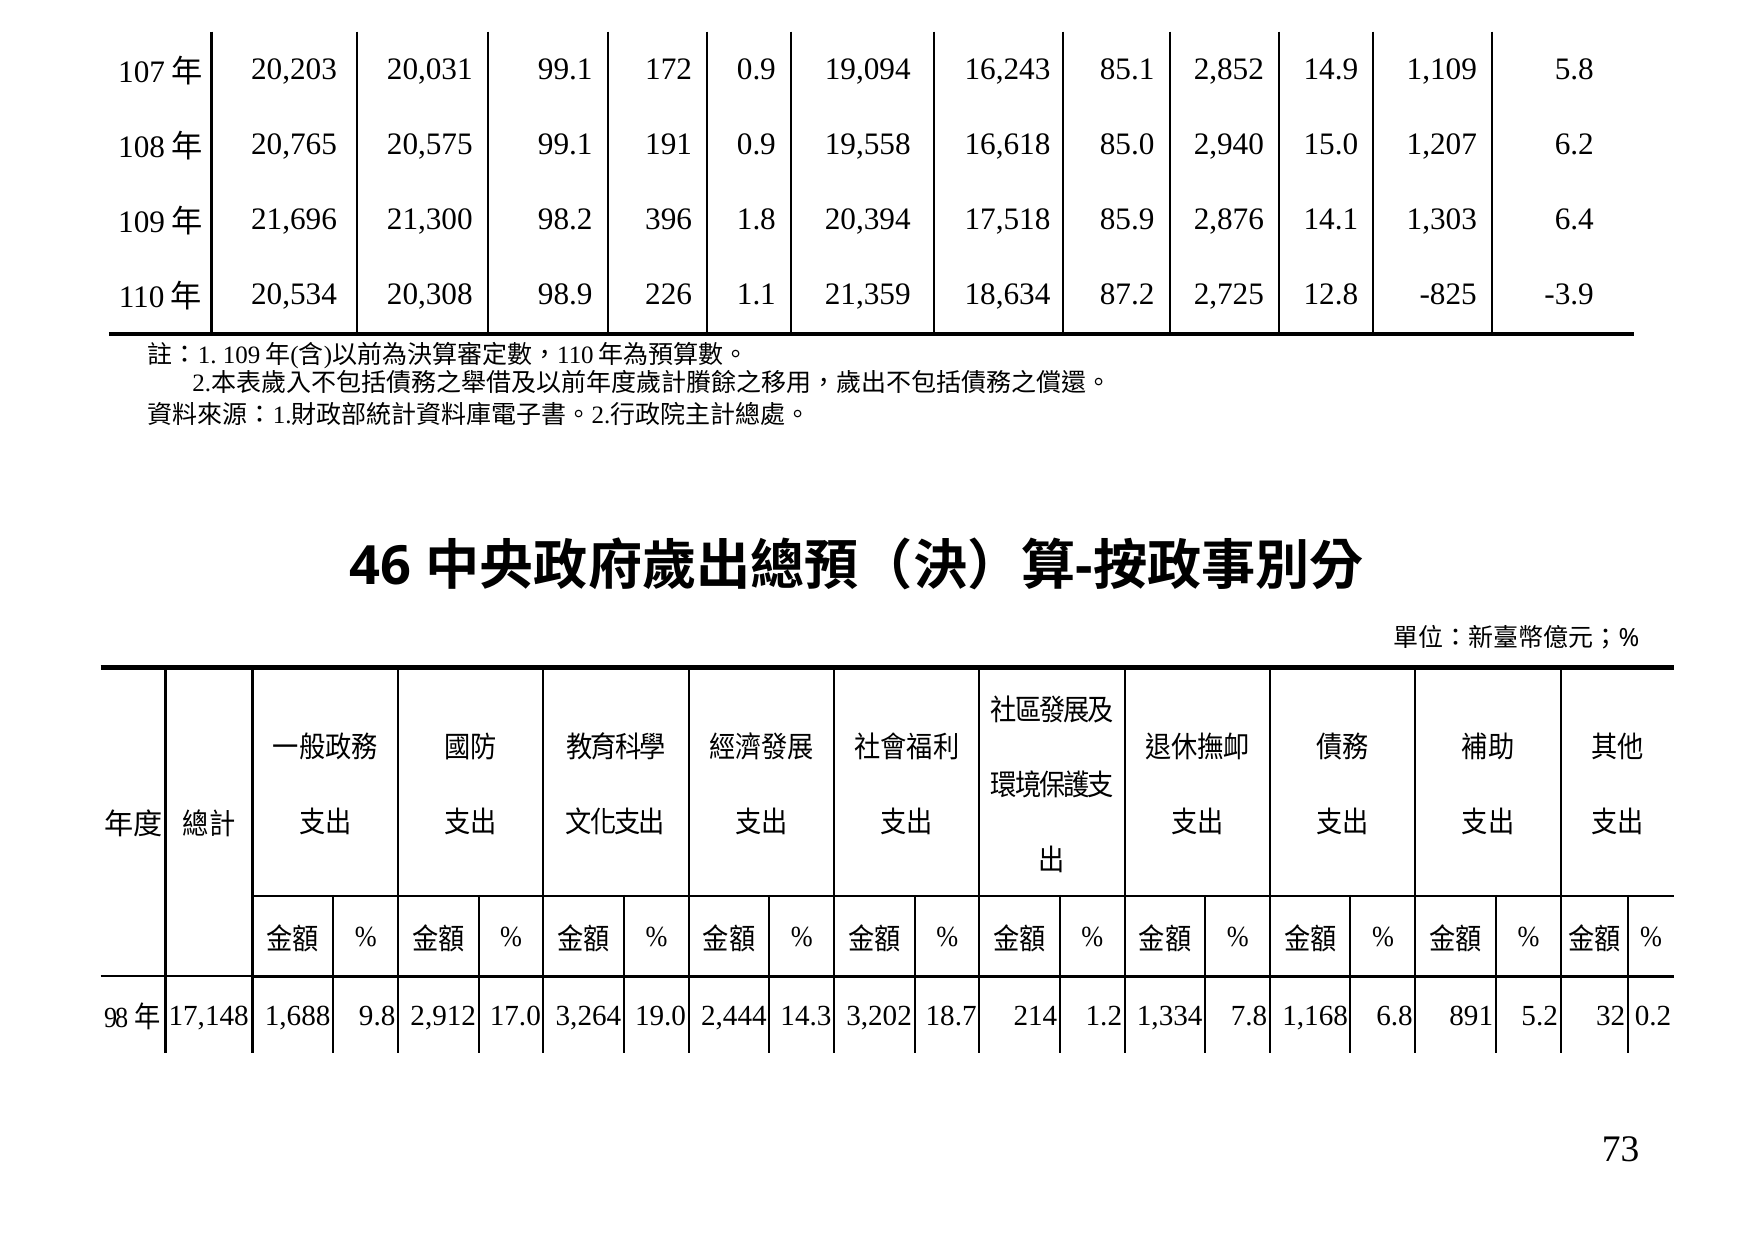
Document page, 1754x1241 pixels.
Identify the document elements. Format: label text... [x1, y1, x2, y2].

table_cell 18,634 [935, 257, 1062, 332]
table_cell % [770, 897, 833, 974]
table_header 國防 支出 [399, 670, 542, 895]
table_cell 172 [609, 32, 706, 107]
table_cell 金額 [544, 897, 623, 974]
table_cell 7.8 [1206, 978, 1269, 1053]
table_header 一般政務 支出 [254, 670, 397, 895]
table_cell % [916, 897, 978, 974]
table_cell 16,618 [935, 107, 1062, 182]
table_cell 98.9 [489, 257, 607, 332]
table_cell 2,444 [690, 978, 768, 1053]
table_header 債務 支出 [1271, 670, 1414, 895]
table_cell 214 [980, 978, 1059, 1053]
table_cell 19,558 [792, 107, 933, 182]
subtitle 46 中央政府歲出總預（決）算-按政事別分 [74, 505, 1639, 618]
table_cell 87.2 [1064, 257, 1169, 332]
table_cell 12.8 [1280, 257, 1372, 332]
table_cell 99.1 [489, 32, 607, 107]
table_cell 20,031 [358, 32, 487, 107]
table_cell 15.0 [1280, 107, 1372, 182]
table_cell 6.8 [1351, 978, 1414, 1053]
table_cell 110年 [109, 257, 210, 332]
table_cell % [1497, 897, 1560, 974]
table_cell 金額 [399, 897, 478, 974]
table_cell 金額 [1562, 897, 1627, 974]
table_header 經濟發展 支出 [690, 670, 833, 895]
table_cell 0.2 [1629, 978, 1674, 1053]
table_cell 3,202 [835, 978, 914, 1053]
table_cell % [1351, 897, 1414, 974]
table_cell 99.1 [489, 107, 607, 182]
table_cell 2,912 [399, 978, 478, 1053]
table_cell 20,534 [213, 257, 356, 332]
table_cell 108年 [109, 107, 210, 182]
table_cell 5.2 [1497, 978, 1560, 1053]
table_cell 1.1 [708, 257, 790, 332]
table_cell 20,308 [358, 257, 487, 332]
table_cell -825 [1374, 257, 1491, 332]
table_cell % [334, 897, 397, 974]
table_cell 20,394 [792, 182, 933, 257]
table_cell 金額 [1416, 897, 1495, 974]
table_cell 1,334 [1126, 978, 1204, 1053]
table_header 社會福利 支出 [835, 670, 978, 895]
table_cell 109年 [109, 182, 210, 257]
table_cell 金額 [690, 897, 768, 974]
table_cell 6.4 [1493, 182, 1634, 257]
table_cell 2,940 [1171, 107, 1278, 182]
text 資料來源：1.財政部統計資料庫電子書。2.行政院主計總處。 [148, 397, 1628, 430]
table_cell 21,300 [358, 182, 487, 257]
table_cell 16,243 [935, 32, 1062, 107]
table_header 社區發展及 環境保護支出 [980, 670, 1124, 895]
table_cell 17,518 [935, 182, 1062, 257]
table_header 總計 [167, 670, 251, 974]
table_cell 17,148 [167, 977, 251, 1053]
table_cell 2,725 [1171, 257, 1278, 332]
table_cell 14.3 [770, 978, 833, 1053]
table_header 退休撫卹 支出 [1126, 670, 1269, 895]
table_cell 19,094 [792, 32, 933, 107]
table_cell 金額 [254, 897, 332, 974]
table_cell 1,109 [1374, 32, 1491, 107]
table_cell 21,359 [792, 257, 933, 332]
table_cell 0.9 [708, 32, 790, 107]
text 單位：新臺幣億元；% [103, 618, 1639, 654]
table_cell 20,575 [358, 107, 487, 182]
table_cell 17.0 [480, 978, 542, 1053]
table_cell % [1629, 897, 1674, 974]
table_cell 1,207 [1374, 107, 1491, 182]
table_cell % [1206, 897, 1269, 974]
table_cell 20,203 [213, 32, 356, 107]
table_cell 32 [1562, 978, 1627, 1053]
table_cell 9.8 [334, 978, 397, 1053]
table_cell 98.2 [489, 182, 607, 257]
table_cell 191 [609, 107, 706, 182]
table_cell 0.9 [708, 107, 790, 182]
table_cell 19.0 [625, 978, 688, 1053]
table_header 教育科學 文化支出 [544, 670, 688, 895]
table_cell 85.0 [1064, 107, 1169, 182]
table_cell 1.2 [1061, 978, 1124, 1053]
table_cell 226 [609, 257, 706, 332]
table_cell 金額 [1271, 897, 1349, 974]
table_cell 891 [1416, 978, 1495, 1053]
text 2.本表歲入不包括債務之舉借及以前年度歲計賸餘之移用，歲出不包括債務之償還。 [192, 370, 1580, 397]
table_cell 2,852 [1171, 32, 1278, 107]
text 註：1. 109年(含)以前為決算審定數，110年為預算數。 [148, 336, 1628, 370]
table_cell 85.9 [1064, 182, 1169, 257]
table_cell % [625, 897, 688, 974]
table_cell 14.1 [1280, 182, 1372, 257]
table_cell 396 [609, 182, 706, 257]
table_cell 1,168 [1271, 978, 1349, 1053]
table_cell 18.7 [916, 978, 978, 1053]
table_cell -3.9 [1493, 257, 1634, 332]
table_cell 金額 [835, 897, 914, 974]
table_cell % [1061, 897, 1124, 974]
table_cell 1,303 [1374, 182, 1491, 257]
table_cell 金額 [980, 897, 1059, 974]
table_cell 1.8 [708, 182, 790, 257]
table_cell 21,696 [213, 182, 356, 257]
table_cell 1,688 [254, 978, 332, 1053]
table_cell 6.2 [1493, 107, 1634, 182]
table_cell 3,264 [544, 978, 623, 1053]
table_cell 5.8 [1493, 32, 1634, 107]
table_cell 20,765 [213, 107, 356, 182]
table_cell 2,876 [1171, 182, 1278, 257]
table_header 其他 支出 [1562, 670, 1674, 895]
table_cell 金額 [1126, 897, 1204, 974]
table_cell 85.1 [1064, 32, 1169, 107]
table_cell 107年 [109, 32, 210, 107]
table_cell % [480, 897, 542, 974]
table_cell 14.9 [1280, 32, 1372, 107]
table_header 補助 支出 [1416, 670, 1560, 895]
table_cell 98年 [101, 977, 164, 1053]
table_header 年度 [101, 670, 164, 974]
